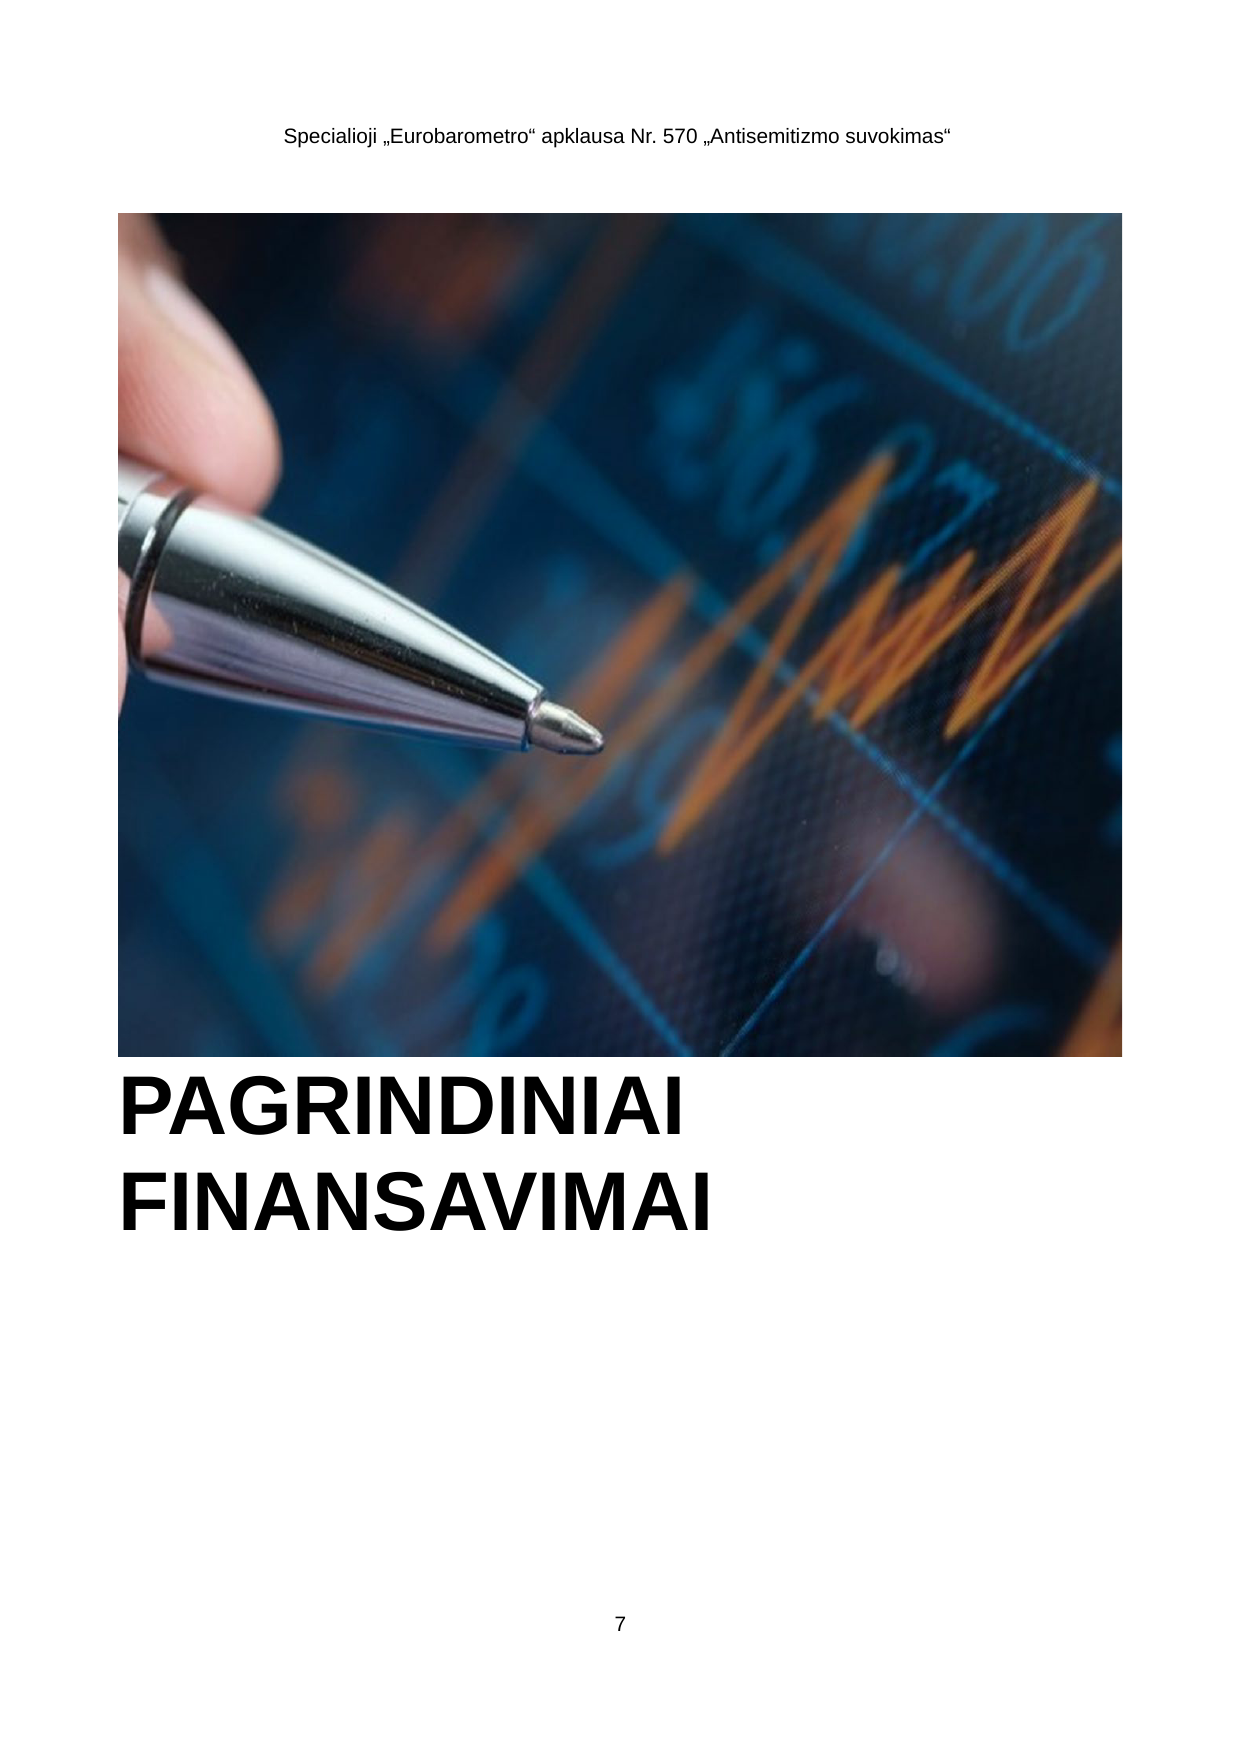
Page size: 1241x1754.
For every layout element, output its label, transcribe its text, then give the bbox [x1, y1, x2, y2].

subtitle PAGRINDINIAI FINANSAVIMAI [118, 1057, 1122, 1248]
picture [118, 213, 1123, 1057]
picture [220, 959, 244, 970]
